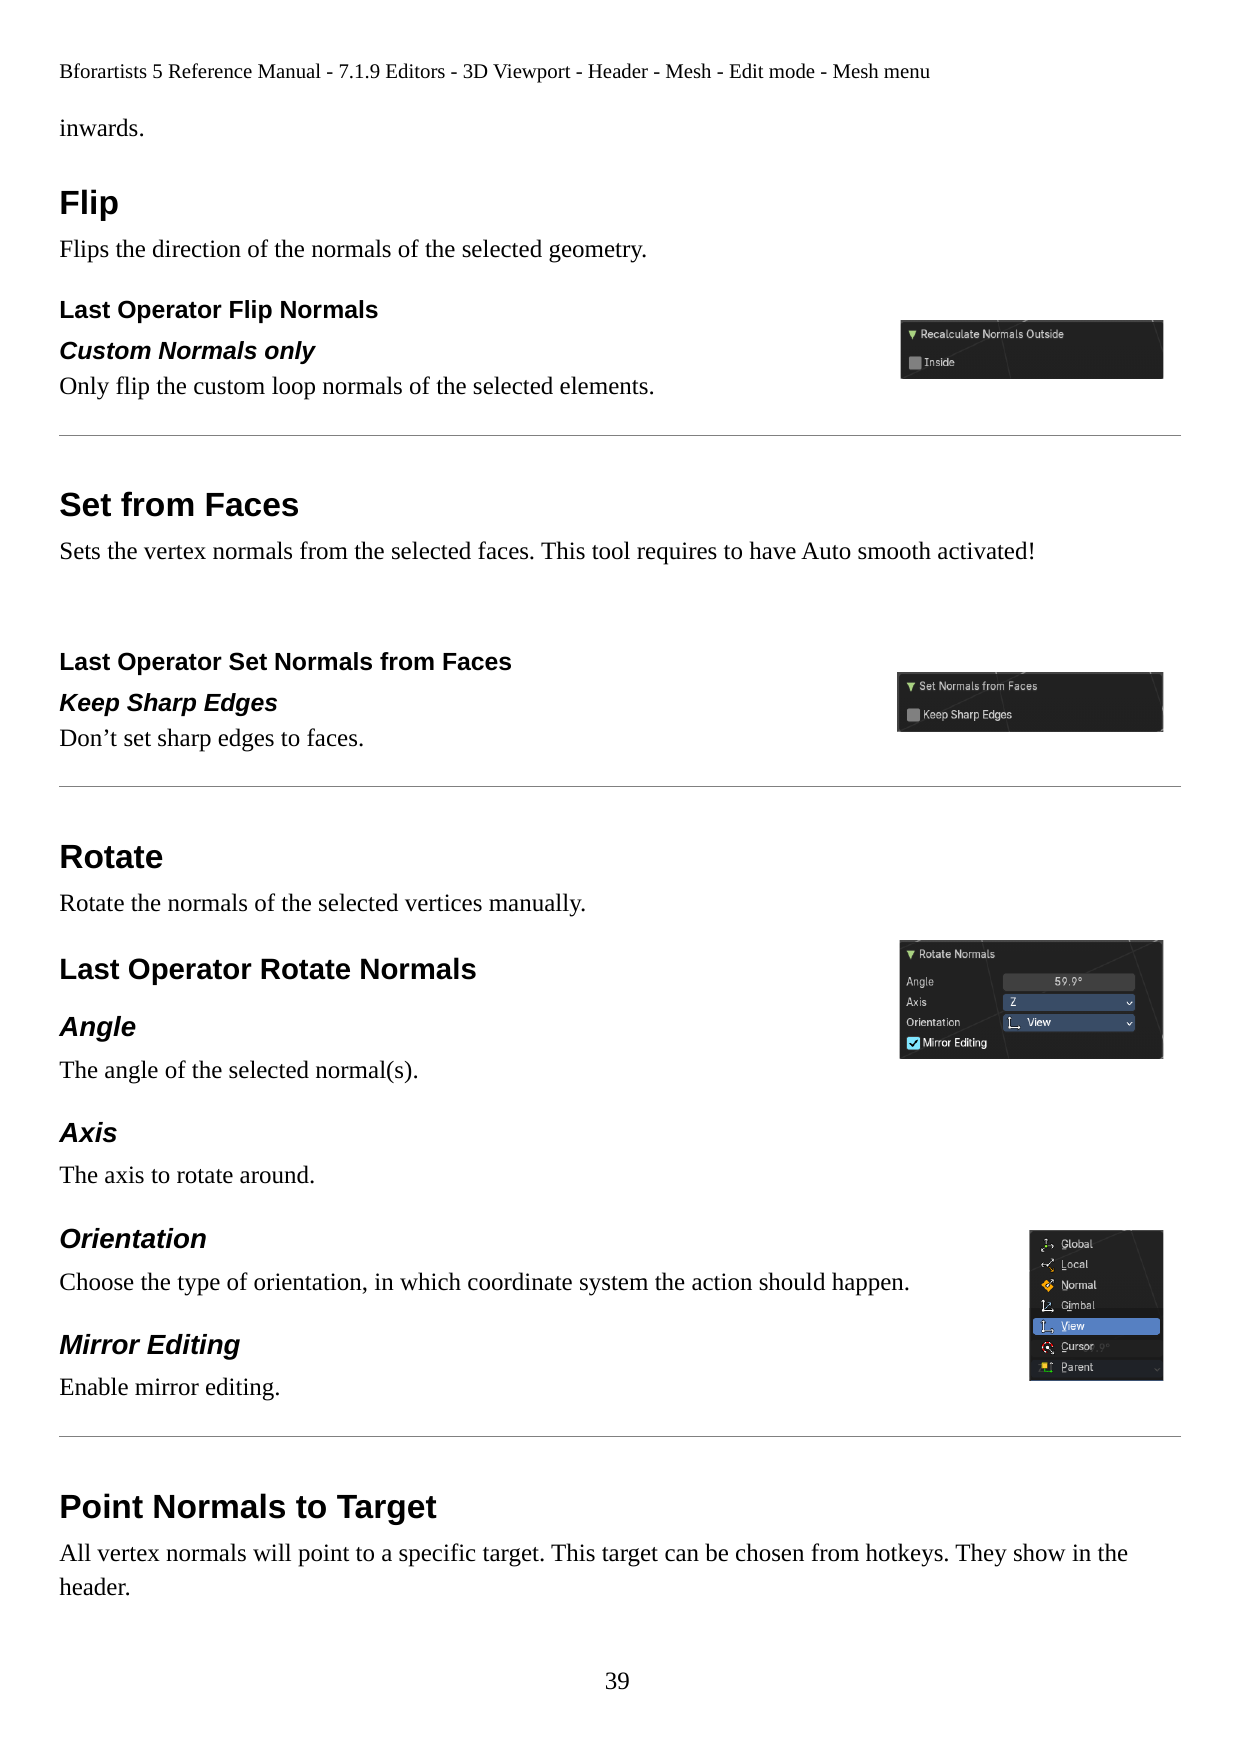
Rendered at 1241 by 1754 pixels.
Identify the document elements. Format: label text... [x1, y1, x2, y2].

subtitle Last Operator Flip Normals [59, 295, 1181, 324]
subtitle Last Operator Set Normals from Faces [59, 647, 1181, 675]
subtitle [1164, 952, 1181, 985]
text The axis to rotate around. [59, 1161, 1181, 1189]
text The angle of the selected normal(s). [59, 1055, 1181, 1083]
subtitle [1164, 688, 1181, 716]
text Flips the direction of the normals of the selected geometry. [59, 234, 1181, 262]
picture [1029, 1230, 1164, 1381]
picture [897, 672, 1164, 732]
picture [900, 320, 1164, 379]
text Choose the type of orientation, in which coordinate system the action should happen. [59, 1267, 1029, 1295]
text Rotate the normals of the selected vertices manually. [59, 888, 1181, 917]
text Sets the vertex normals from the selected faces. This tool requires to have Auto smooth activated! [59, 536, 1181, 565]
text Enable mirror editing. [59, 1372, 1181, 1401]
subtitle Angle [59, 1010, 899, 1042]
text inwards. [59, 113, 1181, 141]
subtitle [1164, 336, 1181, 365]
picture [899, 940, 1164, 1059]
text Don’t set sharp edges to faces. [59, 723, 1181, 751]
subtitle Flip [59, 182, 1181, 221]
subtitle Rotate [59, 837, 1181, 875]
subtitle Point Normals to Target [59, 1487, 1181, 1525]
text All vertex normals will point to a specific target. This target can be chosen from hotkeys. They show in the header. [59, 1538, 1181, 1601]
subtitle Axis [59, 1116, 1181, 1148]
subtitle [1164, 1010, 1181, 1042]
subtitle Keep Sharp Edges [59, 688, 897, 716]
subtitle [1164, 1328, 1181, 1360]
subtitle Mirror Editing [59, 1328, 1029, 1360]
subtitle Custom Normals only [59, 336, 900, 365]
subtitle Last Operator Rotate Normals [59, 952, 899, 985]
text Only flip the custom loop normals of the selected elements. [59, 371, 1181, 400]
subtitle Set from Faces [59, 485, 1181, 524]
subtitle Orientation [59, 1222, 1181, 1254]
